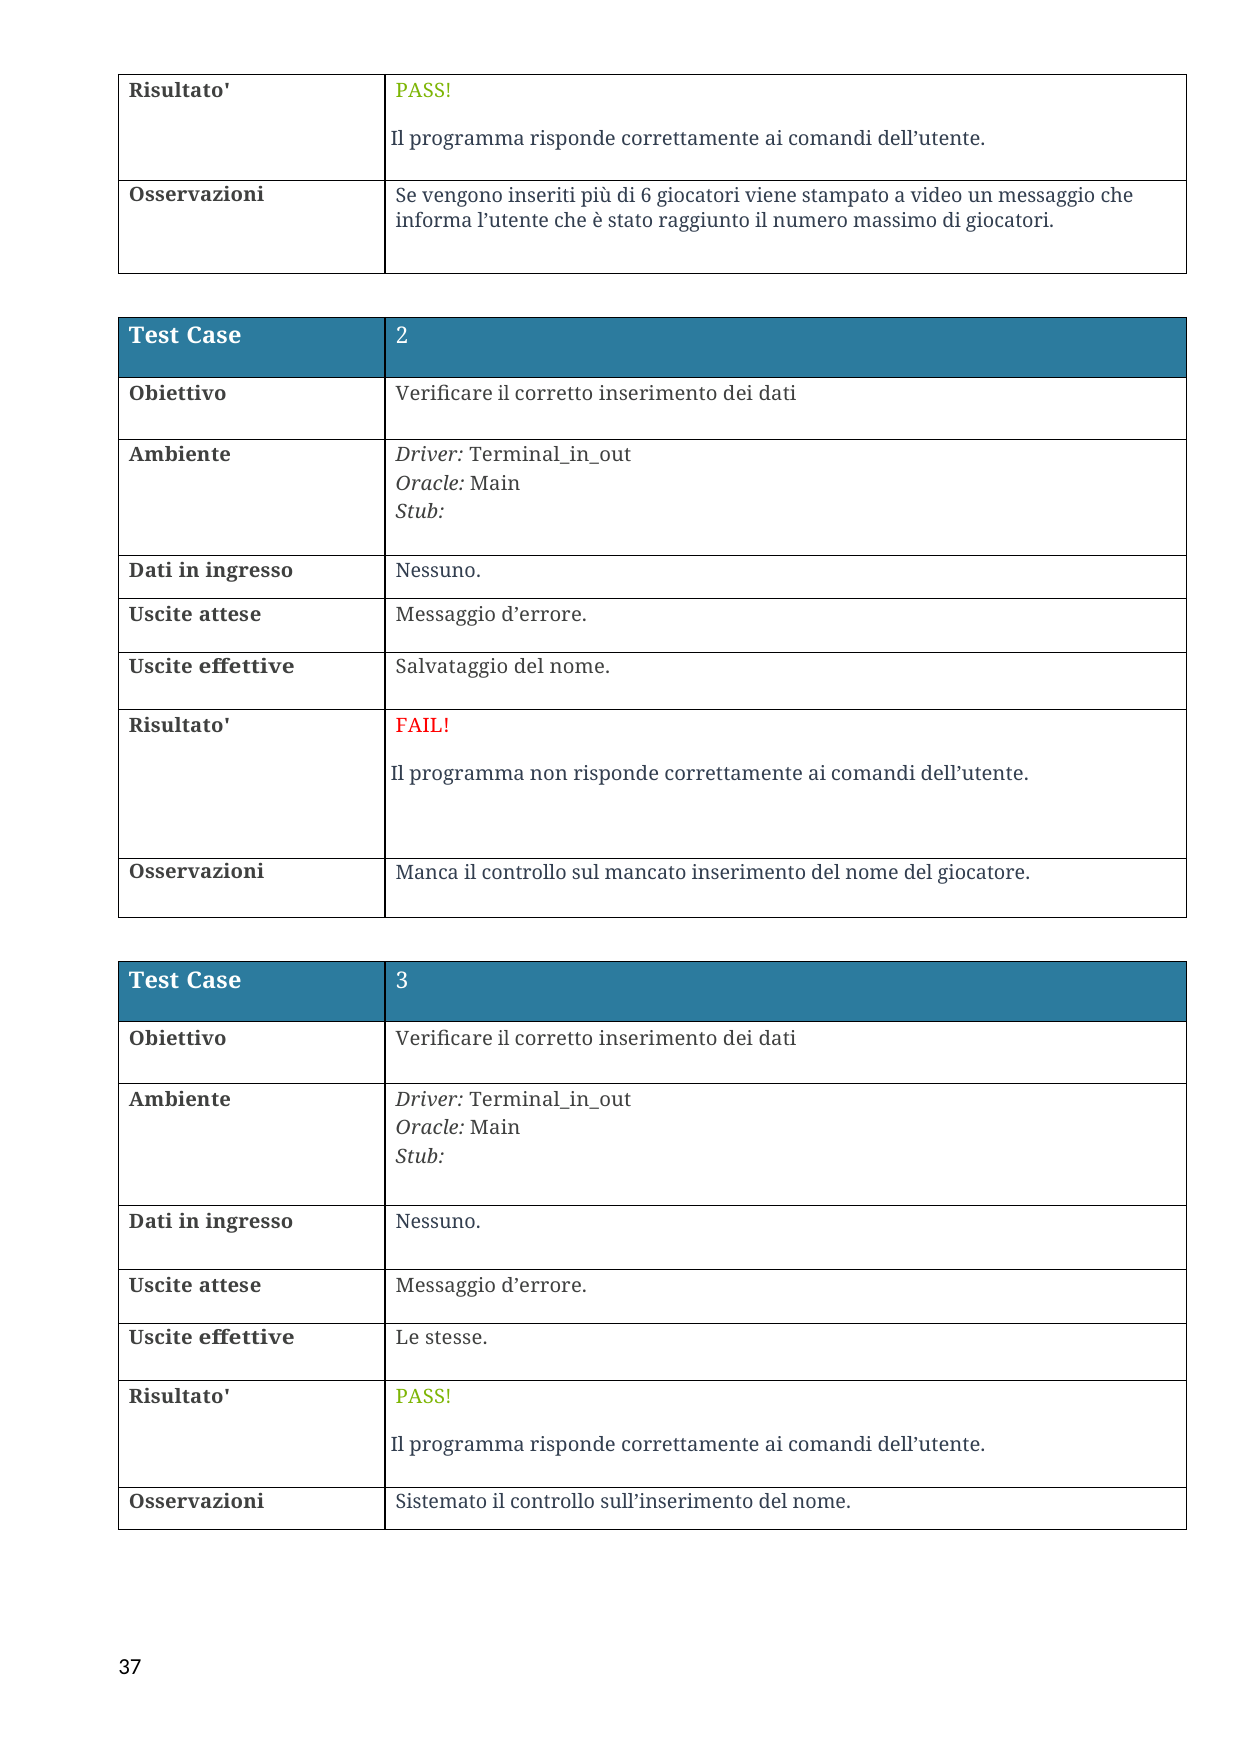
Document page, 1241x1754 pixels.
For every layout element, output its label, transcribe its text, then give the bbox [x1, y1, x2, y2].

table_cell Le stesse. [386, 1324, 1186, 1380]
table_cell Risultato' [119, 75, 384, 180]
table_cell FAIL! Il programma non risponde correttamente ai comandi dell’utente. [386, 710, 1186, 857]
table_cell Messaggio d’errore. [386, 1270, 1186, 1323]
table_cell Verificare il corretto inserimento dei dati [386, 1022, 1186, 1083]
table_cell Se vengono inseriti più di 6 giocatori viene stampato a video un messaggio che informa l’utente che è stato raggiunto il numero massimo di giocatori. [386, 181, 1186, 272]
table_cell Sistemato il controllo sull’inserimento del nome. [386, 1488, 1186, 1529]
table_cell PASS! Il programma risponde correttamente ai comandi dell’utente. [386, 1381, 1186, 1487]
table_cell Uscite attese [119, 1270, 384, 1323]
table_cell Obiettivo [119, 378, 384, 438]
table_cell Uscite effettive [119, 653, 384, 709]
table_cell Ambiente [119, 440, 384, 554]
table_cell Uscite attese [119, 599, 384, 652]
table_cell Manca il controllo sul mancato inserimento del nome del giocatore. [386, 859, 1186, 917]
table_cell Osservazioni [119, 181, 384, 272]
table_header Test Case [119, 318, 384, 377]
table_header Test Case [119, 962, 384, 1021]
table_cell Risultato' [119, 1381, 384, 1487]
table_cell Driver: Terminal_in_out Oracle: Main Stub: [386, 440, 1186, 554]
table_cell Ambiente [119, 1084, 384, 1205]
table_cell Driver: Terminal_in_out Oracle: Main Stub: [386, 1084, 1186, 1205]
table_header 2 [386, 318, 1186, 377]
table_cell Dati in ingresso [119, 1206, 384, 1269]
table_cell Verificare il corretto inserimento dei dati [386, 378, 1186, 438]
table_cell Osservazioni [119, 1488, 384, 1529]
table_header 3 [386, 962, 1186, 1021]
table_cell Dati in ingresso [119, 556, 384, 598]
table_cell Messaggio d’errore. [386, 599, 1186, 652]
table_cell Uscite effettive [119, 1324, 384, 1380]
table_cell Obiettivo [119, 1022, 384, 1083]
table_cell Nessuno. [386, 556, 1186, 598]
table_cell Salvataggio del nome. [386, 653, 1186, 709]
table_cell PASS! Il programma risponde correttamente ai comandi dell’utente. [386, 75, 1186, 180]
table_cell Nessuno. [386, 1206, 1186, 1269]
table_cell Risultato' [119, 710, 384, 857]
table_cell Osservazioni [119, 859, 384, 917]
